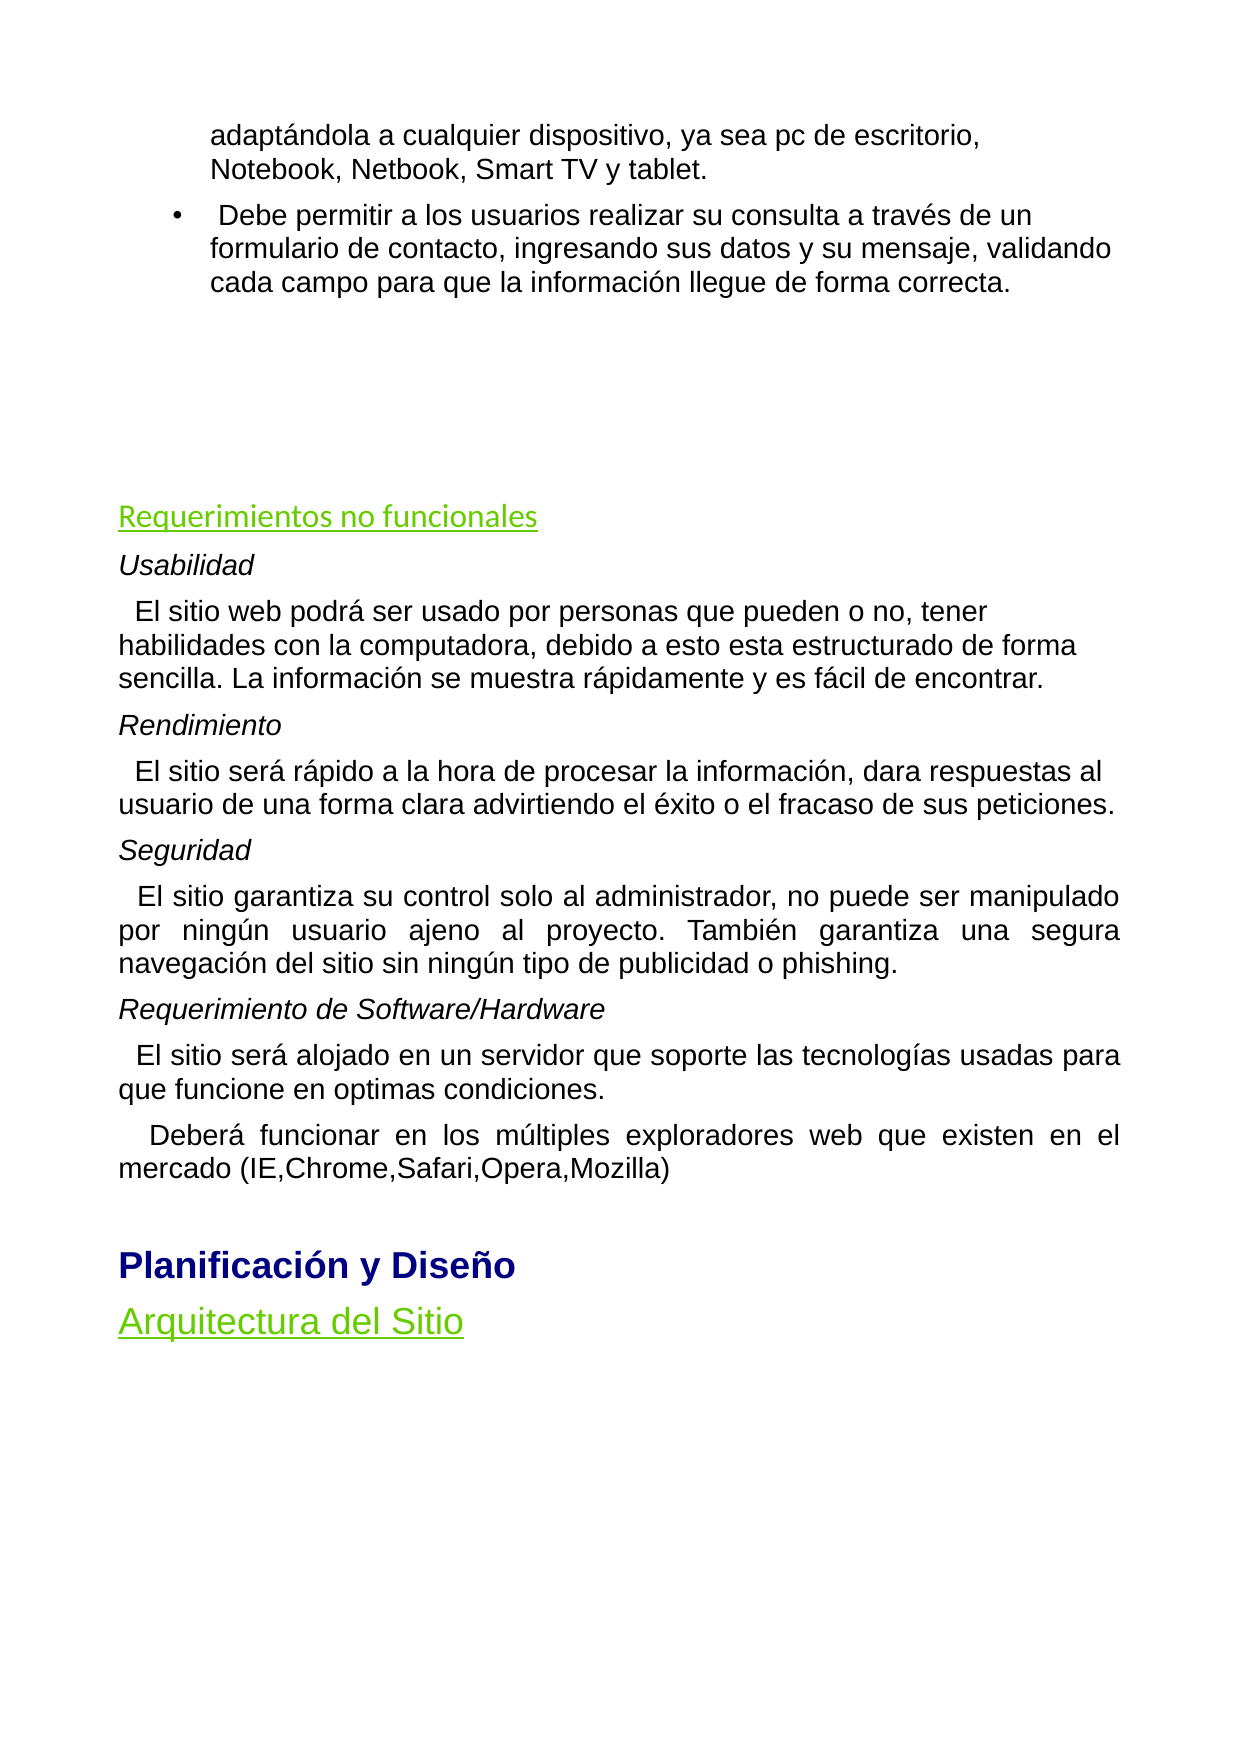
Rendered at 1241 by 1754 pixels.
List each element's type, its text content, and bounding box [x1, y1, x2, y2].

text El sitio web podrá ser usado por personas que pueden o no, tener habilidades con la computadora, debido a esto esta estructurado de forma sencilla. La información se muestra rápidamente y es fácil de encontrar. [118, 594, 1122, 695]
text El sitio será alojado en un servidor que soporte las tecnologías usadas para que funcione en optimas condiciones. [118, 1038, 1122, 1106]
list Debe permitir a los usuarios realizar su consulta a través de un formulario de contacto, ingresando sus datos y su mensaje, validando cada campo para que la información llegue de forma correcta. [172, 198, 1122, 298]
text Requerimiento de Software/Hardware [118, 992, 1122, 1026]
text Usabilidad [118, 548, 1122, 582]
text Requerimientos no funcionales [118, 495, 1122, 536]
list adaptándola a cualquier dispositivo, ya sea pc de escritorio, Notebook, Netbook, Smart TV y tablet. [172, 118, 1122, 185]
text Seguridad [118, 833, 1122, 867]
text Rendimiento [118, 708, 1122, 741]
text El sitio garantiza su control solo al administrador, no puede ser manipulado por ningún usuario ajeno al proyecto. También garantiza una segura navegación del sitio sin ningún tipo de publicidad o phishing. [118, 879, 1122, 980]
text Deberá funcionar en los múltiples exploradores web que existen en el mercado (IE,Chrome,Safari,Opera,Mozilla) [118, 1118, 1122, 1185]
text Arquitectura del Sitio [118, 1299, 1122, 1342]
text El sitio será rápido a la hora de procesar la información, dara respuestas al usuario de una forma clara advirtiendo el éxito o el fracaso de sus peticiones. [118, 754, 1122, 821]
text Planificación y Diseño [118, 1244, 1122, 1287]
